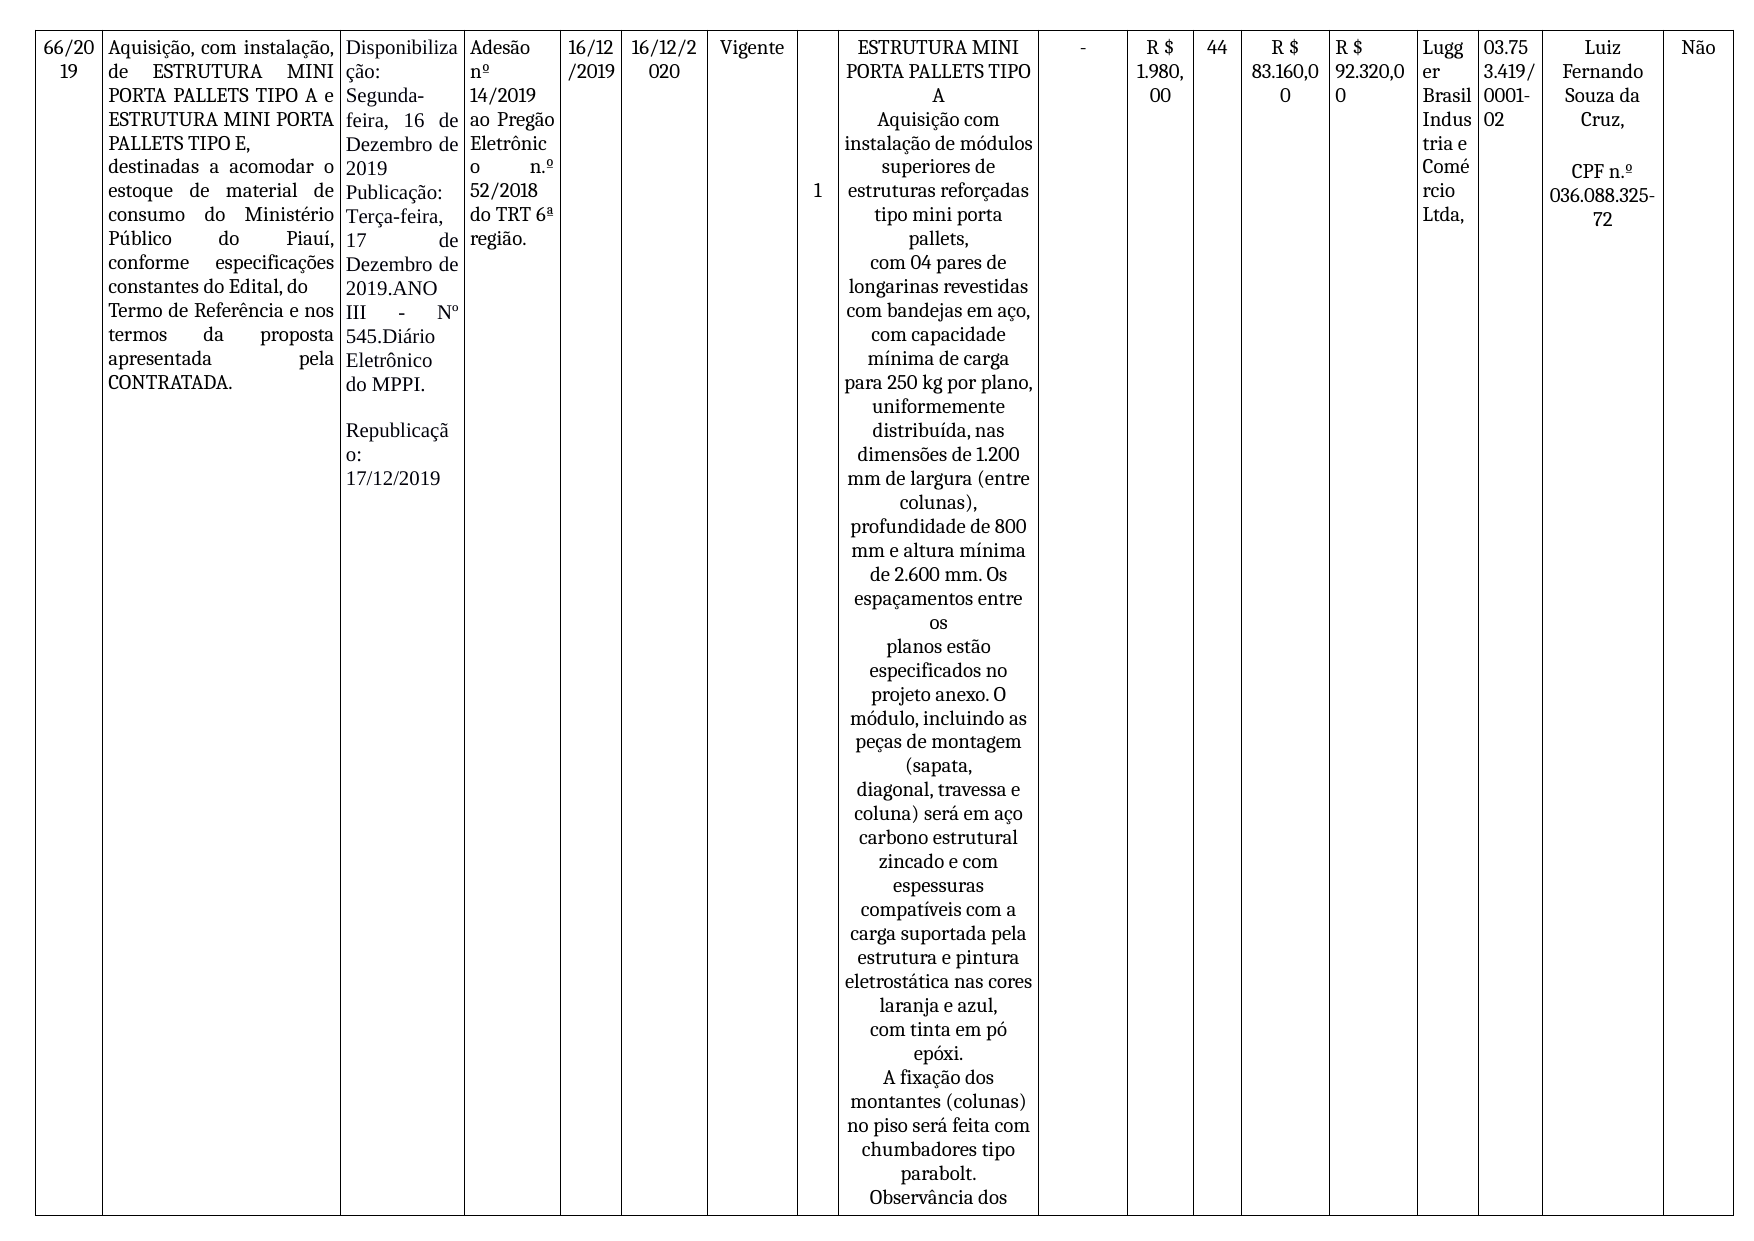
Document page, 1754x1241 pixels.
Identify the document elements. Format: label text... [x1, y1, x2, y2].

table_cell Disponibilização: Segunda-feira, 16 de Dezembro de 2019 Publicação: Terça-feira, 17 de Dezembro de 2019.ANO III - Nº 545.Diário Eletrônico do MPPI. Republicação: 17/12/2019 [341, 31, 464, 1215]
table_cell R $ 92.320,00 [1330, 31, 1417, 1215]
table_cell 44 [1194, 31, 1241, 1215]
table_cell Lugger Brasil Industria e Comércio Ltda, [1418, 31, 1478, 1215]
table_cell Luiz Fernando Souza da Cruz, CPF n.º 036.088.325-72 [1543, 31, 1663, 1215]
table_cell R $ 83.160,00 [1242, 31, 1329, 1215]
table_cell 16/12/2019 [561, 31, 621, 1215]
table_cell 03.753.419/0001-02 [1479, 31, 1542, 1215]
table_cell Vigente [708, 31, 797, 1215]
table_cell 1 [798, 31, 838, 1215]
table_cell Aquisição, com instalação, de ESTRUTURA MINI PORTA PALLETS TIPO A e ESTRUTURA MINI PORTA PALLETS TIPO E, destinadas a acomodar o estoque de material de consumo do Ministério Público do Piauí, conforme especificações constantes do Edital, do Termo de Referência e nos termos da proposta apresentada pela CONTRATADA. [103, 31, 340, 1215]
table_cell Adesão nº 14/2019 ao Pregão Eletrônico n.º 52/2018 do TRT 6ª região. [465, 31, 560, 1215]
table_cell 66/2019 [36, 31, 102, 1215]
table_cell 16/12/2020 [622, 31, 707, 1215]
table_cell Não [1664, 31, 1733, 1215]
table_cell - [1039, 31, 1127, 1215]
table_cell R $ 1.980,00 [1128, 31, 1193, 1215]
table_cell ESTRUTURA MINI PORTA PALLETS TIPO A Aquisição com instalação de módulos superiores de estruturas reforçadas tipo mini porta pallets, com 04 pares de longarinas revestidas com bandejas em aço, com capacidade mínima de carga para 250 kg por plano, uniformemente distribuída, nas dimensões de 1.200 mm de largura (entre colunas), profundidade de 800 mm e altura mínima de 2.600 mm. Os espaçamentos entre os planos estão especificados no projeto anexo. O módulo, incluindo as peças de montagem (sapata, diagonal, travessa e coluna) será em aço carbono estrutural zincado e com espessuras compatíveis com a carga suportada pela estrutura e pintura eletrostática nas cores laranja e azul, com tinta em pó epóxi. A fixação dos montantes (colunas) no piso será feita com chumbadores tipo parabolt. Observância dos [839, 31, 1038, 1215]
